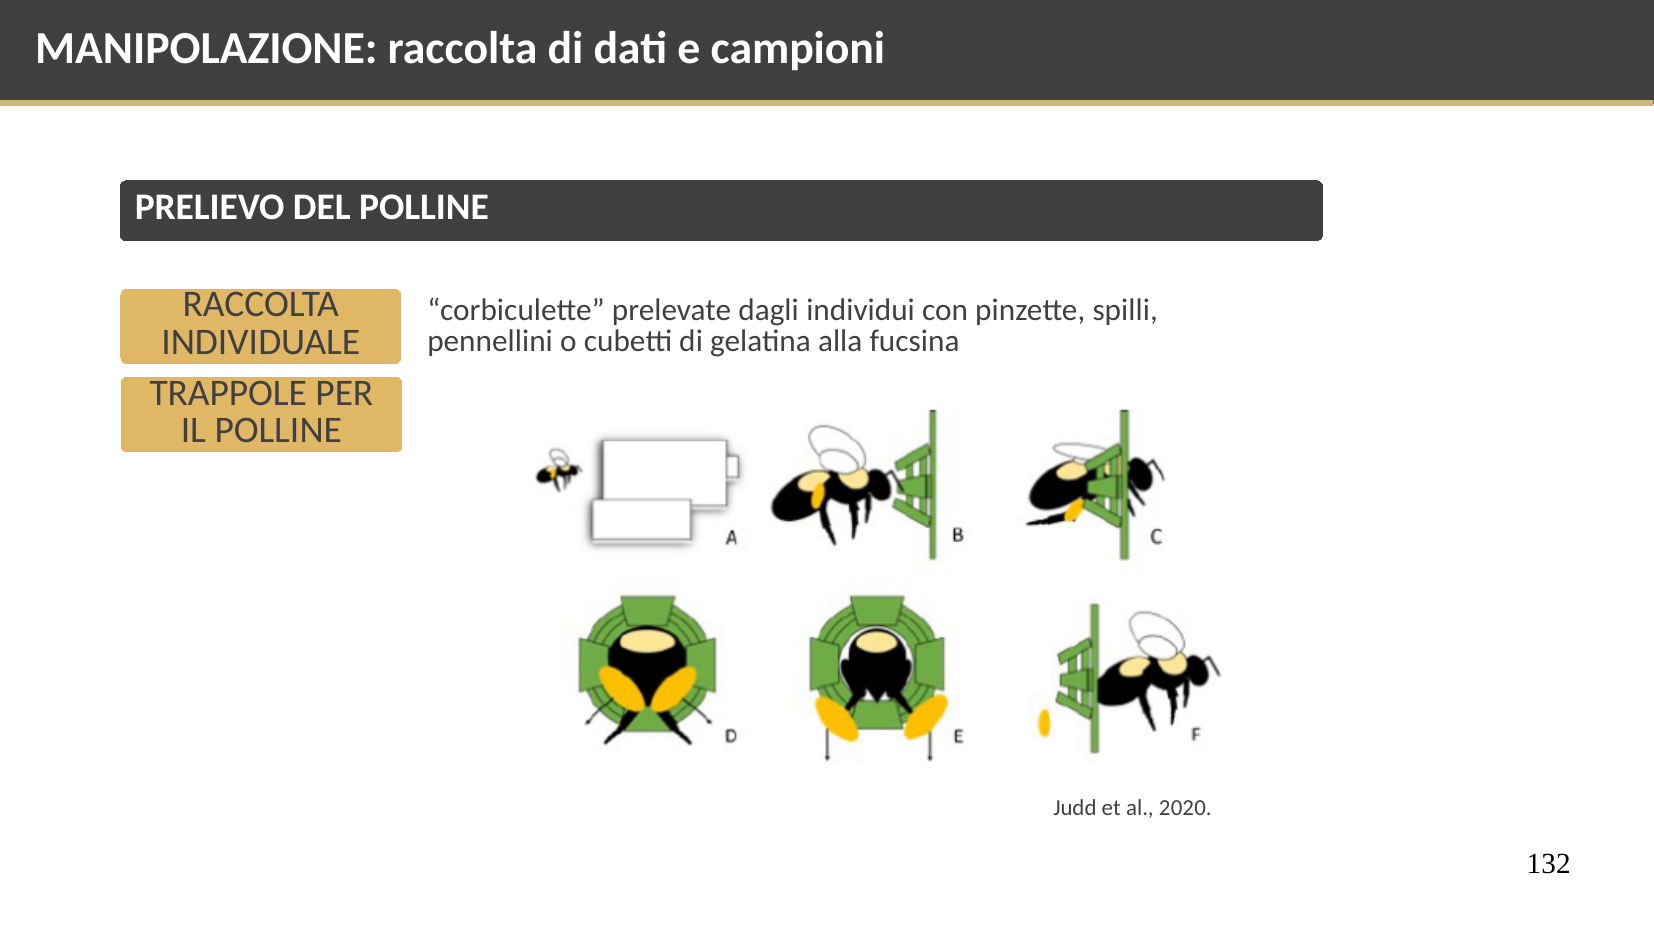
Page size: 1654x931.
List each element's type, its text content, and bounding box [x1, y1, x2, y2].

picture [527, 393, 1234, 774]
text_box MANIPOLAZIONE: raccolta di dati e campioni [0, 0, 1654, 100]
text_box Judd et al., 2020. [1038, 791, 1249, 831]
text_box PRELIEVO DEL POLLINE [120, 180, 1323, 241]
text_box “corbiculette” prelevate dagli individui con pinzette, spilli, pennellini o cubetti di gelatina alla fucsina [412, 289, 1204, 368]
text_box TRAPPOLE PER IL POLLINE [121, 377, 402, 452]
text_box RACCOLTA INDIVIDUALE [120, 289, 401, 364]
